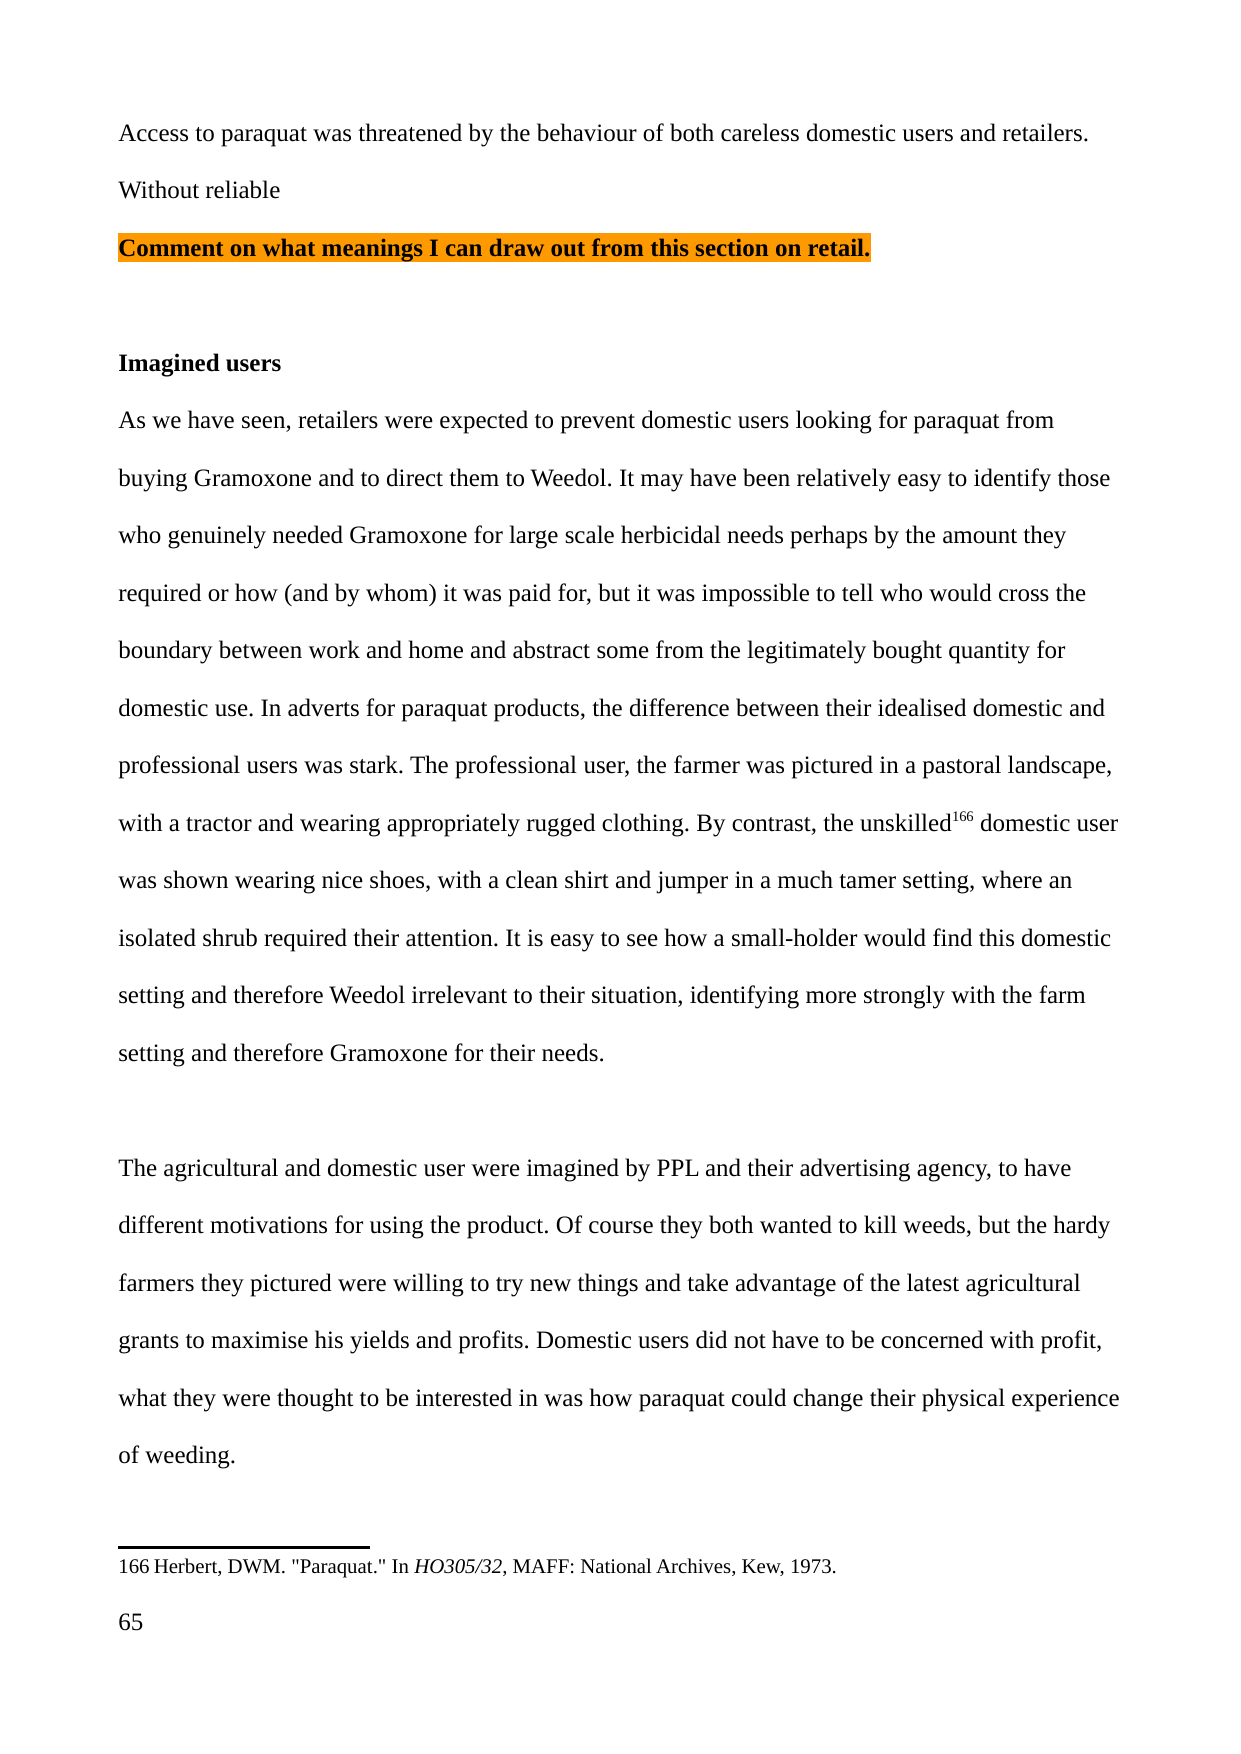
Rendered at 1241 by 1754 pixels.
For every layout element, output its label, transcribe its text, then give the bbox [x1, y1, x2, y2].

text The agricultural and domestic user were imagined by PPL and their advertising agency, to have different motivations for using the product. Of course they both wanted to kill weeds, but the hardy farmers they pictured were willing to try new things and take advantage of the latest agricultural grants to maximise his yields and profits. Domestic users did not have to be concerned with profit, what they were thought to be interested in was how paraquat could change their physical experience of weeding. [118, 1153, 1122, 1469]
text Access to paraquat was threatened by the behaviour of both careless domestic users and retailers. Without reliable [118, 118, 1122, 204]
text As we have seen, retailers were expected to prevent domestic users looking for paraquat from buying Gramoxone and to direct them to Weedol. It may have been relatively easy to identify those who genuinely needed Gramoxone for large scale herbicidal needs perhaps by the amount they required or how (and by whom) it was paid for, but it was impossible to tell who would cross the boundary between work and home and abstract some from the legitimately bought quantity for domestic use. In adverts for paraquat products, the difference between their idealised domestic and professional users was stark. The professional user, the farmer was pictured in a pastoral landscape, with a tractor and wearing appropriately rugged clothing. By contrast, the unskilled domestic user was shown wearing nice shoes, with a clean shirt and jumper in a much tamer setting, where an isolated shrub required their attention. It is easy to see how a small-holder would find this domestic setting and therefore Weedol irrelevant to their situation, identifying more strongly with the farm setting and therefore Gramoxone for their needs. [118, 406, 1122, 1067]
text Imagined users [118, 348, 1122, 377]
text Comment on what meanings I can draw out from this section on retail. [118, 233, 1122, 262]
text Herbert, DWM. "Paraquat." In HO305/32, MAFF: National Archives, Kew, 1973. [118, 1553, 1122, 1578]
